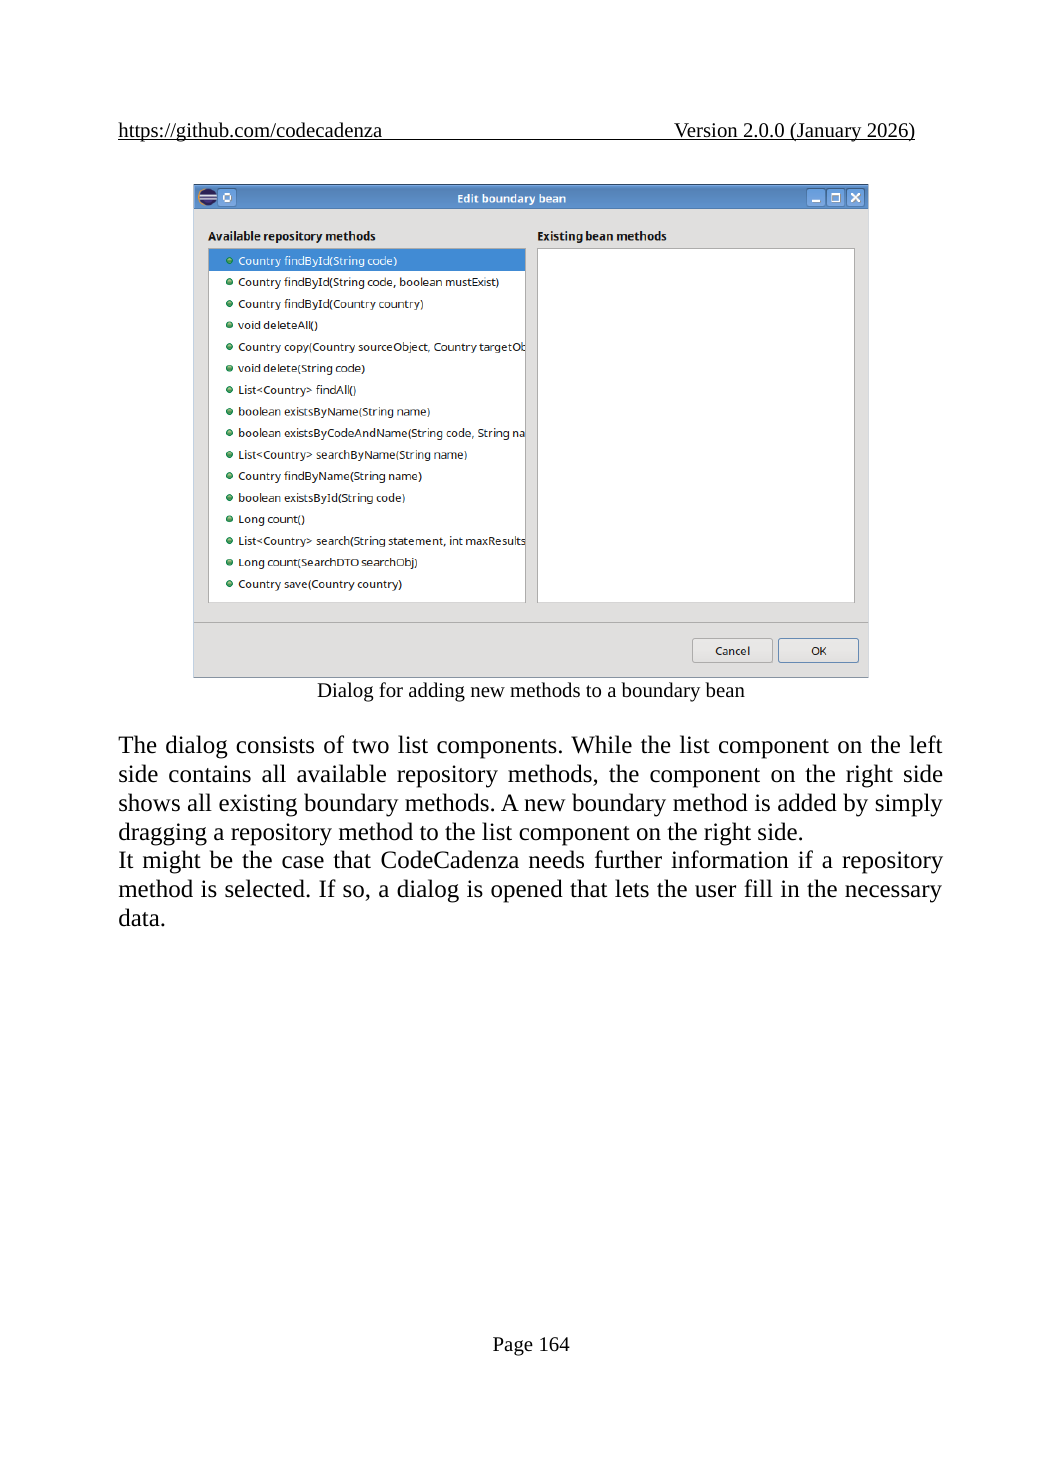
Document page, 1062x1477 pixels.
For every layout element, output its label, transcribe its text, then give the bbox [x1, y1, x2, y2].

text The dialog consists of two list components. While the list component on the left side contains all available repository methods, the component on the right side shows all existing boundary methods. A new boundary method is added by simply dragging a repository method to the list component on the right side. [118, 731, 944, 846]
picture [193, 184, 869, 678]
text It might be the case that CodeCadenza needs further information if a repository method is selected. If so, a dialog is opened that lets the user fill in the necessary data. [118, 846, 944, 932]
text Dialog for adding new methods to a boundary bean [193, 678, 868, 702]
